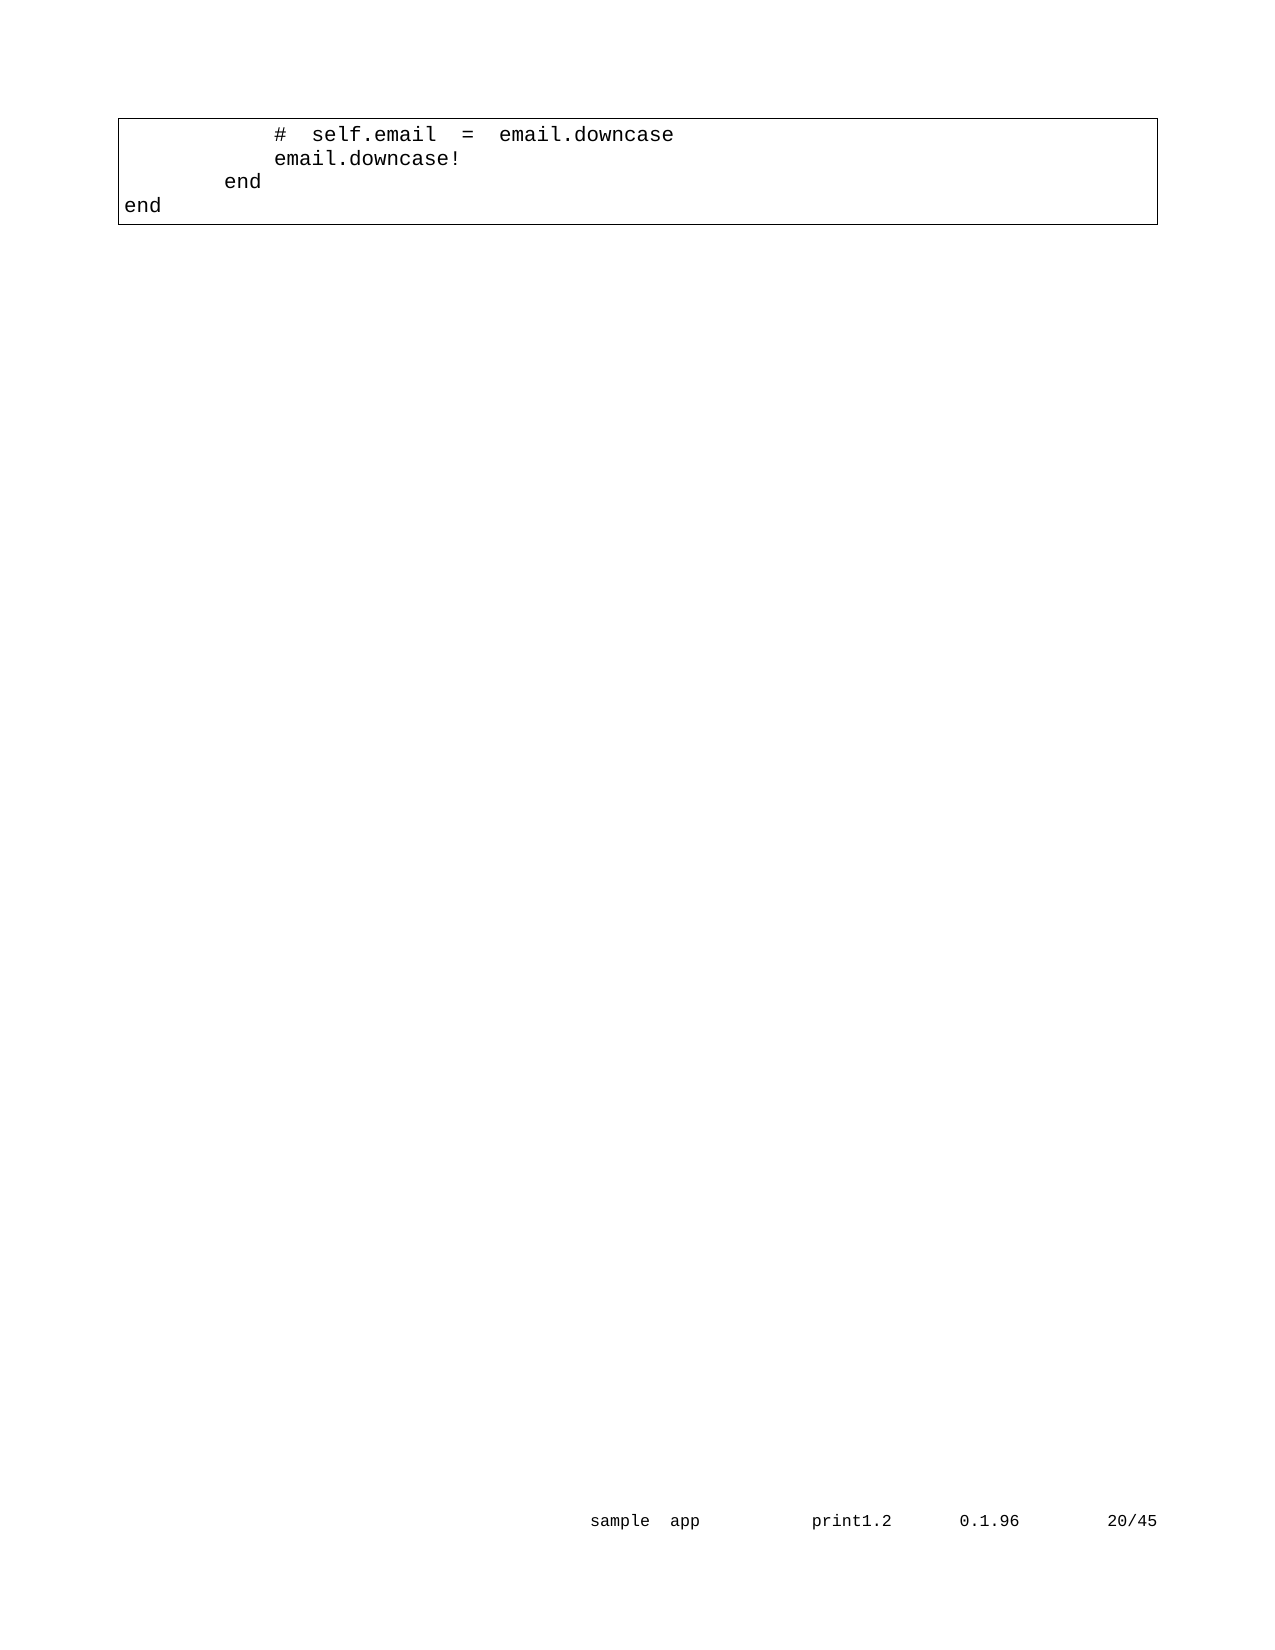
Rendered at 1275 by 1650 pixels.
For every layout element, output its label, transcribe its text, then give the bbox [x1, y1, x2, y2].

table_header # self.email = email.downcase email.downcase! end end [119, 119, 1157, 224]
